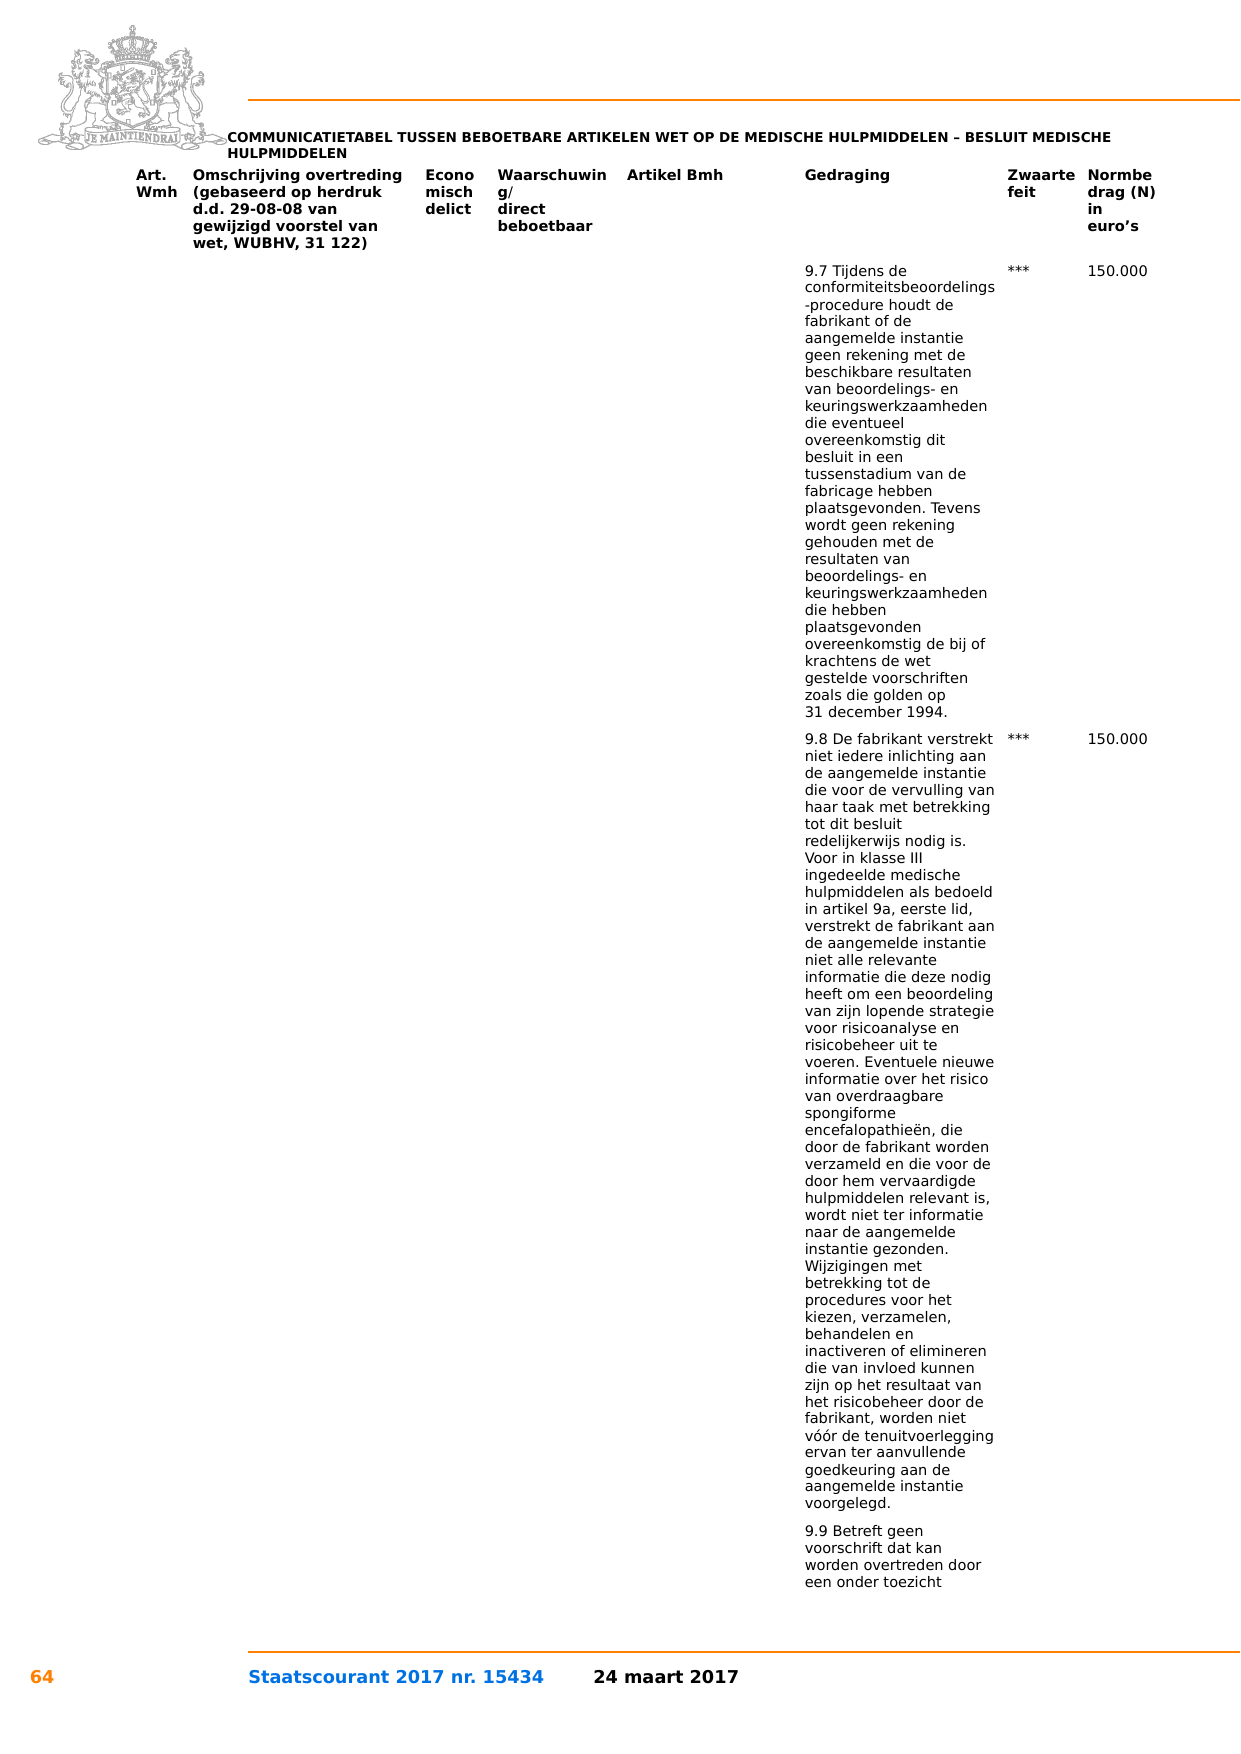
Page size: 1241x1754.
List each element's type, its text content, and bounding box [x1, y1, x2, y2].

table_cell [187, 1518, 419, 1595]
table_cell [622, 258, 798, 726]
table_cell [492, 1518, 621, 1595]
table_cell Omschrijving overtreding (gebaseerd op herdruk d.d. 29-08-08 van gewijzigd voorstel van wet, WUBHV, 31 122) [187, 163, 419, 257]
table_cell [187, 727, 419, 1517]
table_cell [131, 1518, 186, 1595]
table_cell [492, 258, 621, 726]
table_cell Economisch delict [420, 163, 491, 257]
table_cell Artikel Bmh [622, 163, 798, 257]
table_cell [420, 258, 491, 726]
table_cell [131, 258, 186, 726]
table_cell Normbedrag (N) in euro’s [1082, 163, 1163, 257]
table_cell Gedraging [799, 163, 1001, 257]
table_cell [420, 1518, 491, 1595]
table_cell *** [1002, 727, 1081, 1517]
table_cell 9.7 Tijdens de conformiteitsbeoordelings-procedure houdt de fabrikant of de aangemelde instantie geen rekening met de beschikbare resultaten van beoordelings- en keuringswerkzaamheden die eventueel overeenkomstig dit besluit in een tussenstadium van de fabricage hebben plaatsgevonden. Tevens wordt geen rekening gehouden met de resultaten van beoordelings- en keuringswerkzaamheden die hebben plaatsgevonden overeenkomstig de bij of krachtens de wet gestelde voorschriften zoals die golden op 31 december 1994. [799, 258, 1001, 726]
table_cell [420, 727, 491, 1517]
table_cell Waarschuwing/ direct beboetbaar [492, 163, 621, 257]
table_cell [622, 727, 798, 1517]
table_cell Art. Wmh [131, 163, 186, 257]
table_cell [131, 727, 186, 1517]
table_cell 150.000 [1082, 258, 1163, 726]
picture [38, 25, 227, 150]
table_cell 9.9 Betreft geen voorschrift dat kan worden overtreden door een onder toezicht [799, 1518, 1001, 1595]
table_cell 9.8 De fabrikant verstrekt niet iedere inlichting aan de aangemelde instantie die voor de vervulling van haar taak met betrekking tot dit besluit redelijkerwijs nodig is. Voor in klasse III ingedeelde medische hulpmiddelen als bedoeld in artikel 9a, eerste lid, verstrekt de fabrikant aan de aangemelde instantie niet alle relevante informatie die deze nodig heeft om een beoordeling van zijn lopende strategie voor risicoanalyse en risicobeheer uit te voeren. Eventuele nieuwe informatie over het risico van overdraagbare spongiforme encefalopathieën, die door de fabrikant worden verzameld en die voor de door hem vervaardigde hulpmiddelen relevant is, wordt niet ter informatie naar de aangemelde instantie gezonden. Wijzigingen met betrekking tot de procedures voor het kiezen, verzamelen, behandelen en inactiveren of elimineren die van invloed kunnen zijn op het resultaat van het risicobeheer door de fabrikant, worden niet vóór de tenuitvoerlegging ervan ter aanvullende goedkeuring aan de aangemelde instantie voorgelegd. [799, 727, 1001, 1517]
table_cell [1082, 1518, 1163, 1595]
table_header COMMUNICATIETABEL TUSSEN BEBOETBARE ARTIKELEN WET OP DE MEDISCHE HULPMIDDELEN – BESLUIT MEDISCHE HULPMIDDELEN [130, 130, 1163, 161]
table_cell [187, 258, 419, 726]
table_cell *** [1002, 258, 1081, 726]
table_cell [1002, 1518, 1081, 1595]
table_cell Zwaarte feit [1002, 163, 1081, 257]
table_cell [622, 1518, 798, 1595]
table_cell 150.000 [1082, 727, 1163, 1517]
table_cell [492, 727, 621, 1517]
